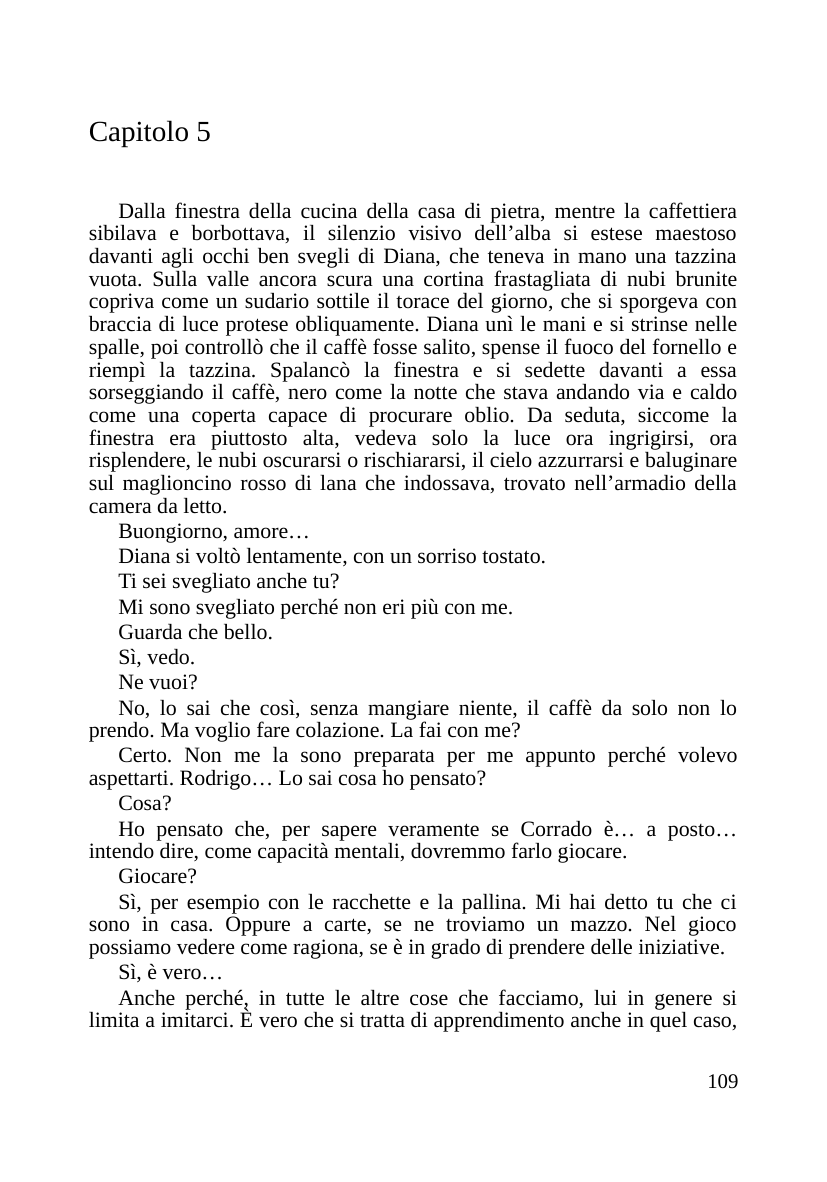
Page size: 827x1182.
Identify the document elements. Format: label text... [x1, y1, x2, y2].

text Mi sono svegliato perché non eri più con me. [88, 594, 738, 619]
text No, lo sai che così, senza mangiare niente, il caffè da solo non lo prendo. Ma voglio fare colazione. La fai con me? [88, 694, 738, 742]
text Ho pensato che, per sapere veramente se Corrado è… a posto… intendo dire, come capacità mentali, dovremmo farlo giocare. [88, 816, 738, 863]
text Buongiorno, amore… [88, 518, 738, 543]
text Sì, per esempio con le racchette e la pallina. Mi hai detto tu che ci sono in casa. Oppure a carte, se ne troviamo un mazzo. Nel gioco possiamo vedere come ragiona, se è in grado di prendere delle iniziative. [88, 889, 738, 959]
text Anche perché, in tutte le altre cose che facciamo, lui in genere si limita a imitarci. È vero che si tratta di apprendimento anche in quel caso, [88, 984, 738, 1032]
text Ne vuoi? [88, 669, 738, 694]
text Guarda che bello. [88, 619, 738, 644]
text Sì, è vero… [88, 959, 738, 984]
text Sì, vedo. [88, 644, 738, 669]
text Capitolo 5 [88, 114, 738, 147]
text Diana si voltò lentamente, con un sorriso tostato. [88, 543, 738, 568]
text Ti sei svegliato anche tu? [88, 568, 738, 594]
text Giocare? [88, 863, 738, 889]
text Cosa? [88, 790, 738, 816]
text Certo. Non me la sono preparata per me appunto perché volevo aspettarti. Rodrigo… Lo sai cosa ho pensato? [88, 742, 738, 790]
text Dalla finestra della cucina della casa di pietra, mentre la caffettiera sibilava e borbottava, il silenzio visivo dell’alba si estese maestoso davanti agli occhi ben svegli di Diana, che teneva in mano una tazzina vuota. Sulla valle ancora scura una cortina frastagliata di nubi brunite copriva come un sudario sottile il torace del giorno, che si sporgeva con braccia di luce protese obliquamente. Diana unì le mani e si strinse nelle spalle, poi controllò che il caffè fosse salito, spense il fuoco del fornello e riempì la tazzina. Spalancò la finestra e si sedette davanti a essa sorseggiando il caffè, nero come la notte che stava andando via e caldo come una coperta capace di procurare oblio. Da seduta, siccome la finestra era piuttosto alta, vedeva solo la luce ora ingrigirsi, ora risplendere, le nubi oscurarsi o rischiararsi, il cielo azzurrarsi e baluginare sul maglioncino rosso di lana che indossava, trovato nell’armadio della camera da letto. [88, 198, 738, 518]
